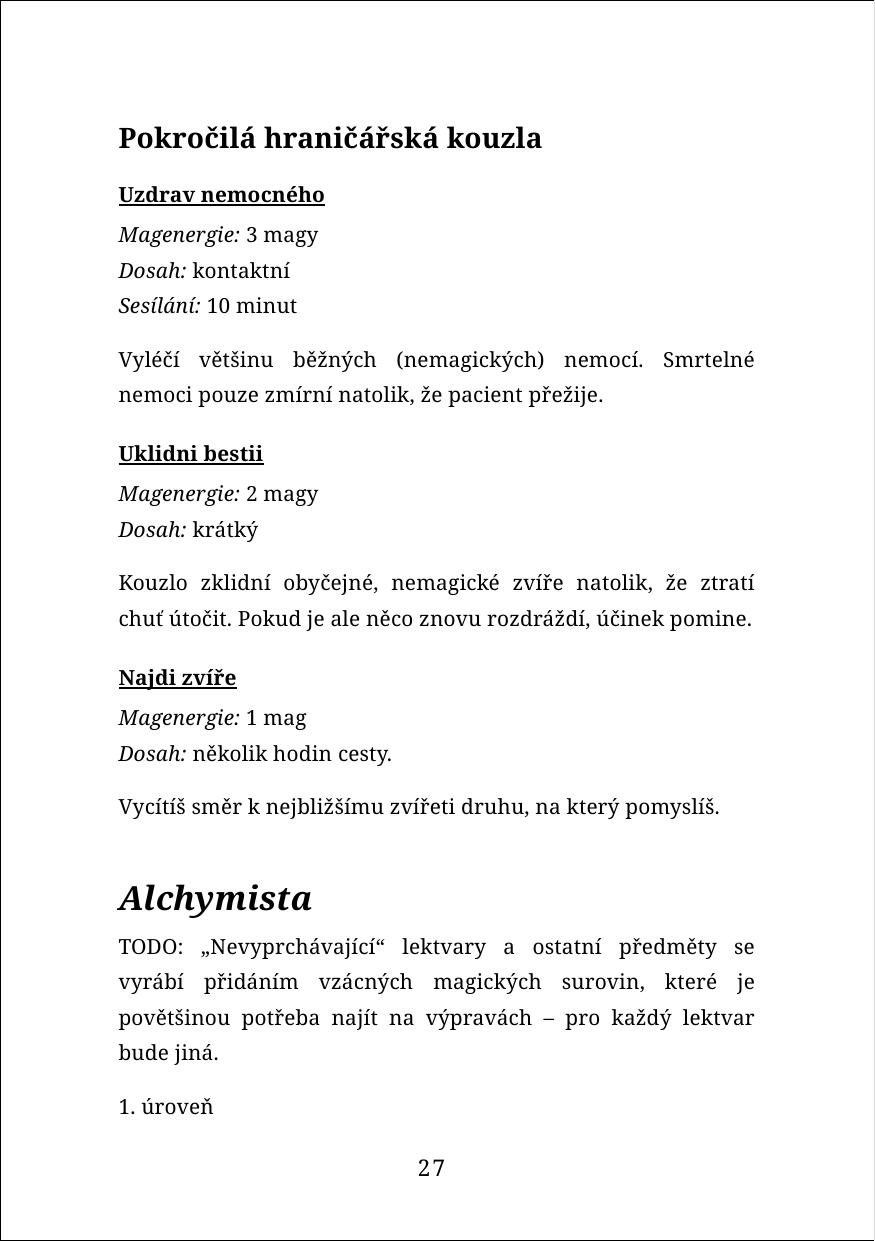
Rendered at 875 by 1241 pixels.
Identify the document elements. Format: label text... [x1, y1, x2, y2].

text TODO: „Nevyprchávající“ lektvary a ostatní předměty se vyrábí přidáním vzácných magických surovin, které je povětšinou potřeba najít na výpravách – pro každý lektvar bude jiná. [118, 932, 756, 1067]
text Kouzlo zklidní obyčejné, nemagické zvíře natolik, že ztratí chuť útočit. Pokud je ale něco znovu rozdráždí, účinek pomine. [118, 568, 756, 632]
subtitle Pokročilá hraničářská kouzla [118, 118, 756, 157]
text Magenergie: 1 mag Dosah: několik hodin cesty. [118, 703, 756, 767]
text Magenergie: 3 magy Dosah: kontaktní Sesílání: 10 minut [118, 220, 756, 320]
text Magenergie: 2 magy Dosah: krátký [118, 479, 756, 543]
subtitle Uzdrav nemocného [118, 180, 756, 209]
text 1. úroveň [118, 1092, 756, 1120]
subtitle Alchymista [118, 875, 756, 920]
subtitle Najdi zvíře [118, 663, 756, 691]
text Vyléčí většinu běžných (nemagických) nemocí. Smrtelné nemoci pouze zmírní natolik, že pacient přežije. [118, 345, 756, 409]
text Vycítíš směr k nejbližšímu zvířeti druhu, na který pomyslíš. [118, 792, 756, 820]
subtitle Uklidni bestii [118, 439, 756, 468]
